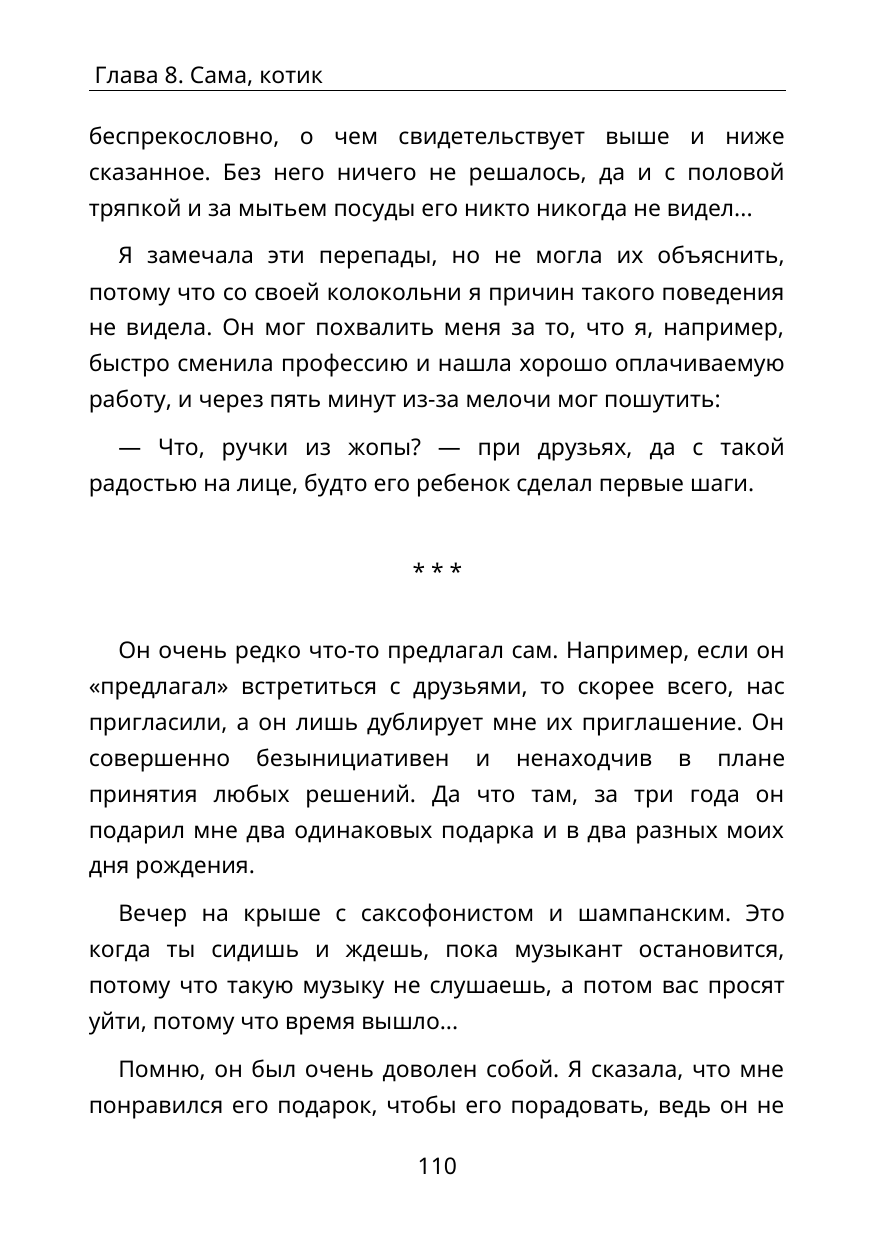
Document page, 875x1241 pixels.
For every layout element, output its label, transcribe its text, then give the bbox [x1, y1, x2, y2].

text Помню, он был очень доволен собой. Я сказала, что мне понравился его подарок, чтобы его порадовать, ведь он не [88, 1053, 786, 1120]
subtitle * * * [88, 556, 786, 587]
text — Что, ручки из жопы? — при друзьях, да с такой радостью на лице, будто его ребенок сделал первые шаги. [88, 431, 786, 498]
text беспрекословно, о чем свидетельствует выше и ниже сказанное. Без него ничего не решалось, да и с половой тряпкой и за мытьем посуды его никто никогда не видел... [88, 120, 786, 223]
text Вечер на крыше с саксофонистом и шампанским. Это когда ты сидишь и ждешь, пока музыкант остановится, потому что такую музыку не слушаешь, а потом вас просят уйти, потому что время вышло... [88, 897, 786, 1036]
text Я замечала эти перепады, но не могла их объяснить, потому что со своей колокольни я причин такого поведения не видела. Он мог похвалить меня за то, что я, например, быстро сменила профессию и нашла хорошо оплачиваемую работу, и через пять минут из-за мелочи мог пошутить: [88, 239, 786, 414]
text Он очень редко что-то предлагал сам. Например, если он «предлагал» встретиться с друзьями, то скорее всего, нас пригласили, а он лишь дублирует мне их приглашение. Он совершенно безынициативен и ненаходчив в плане принятия любых решений. Да что там, за три года он подарил мне два одинаковых подарка и в два разных моих дня рождения. [88, 634, 786, 881]
